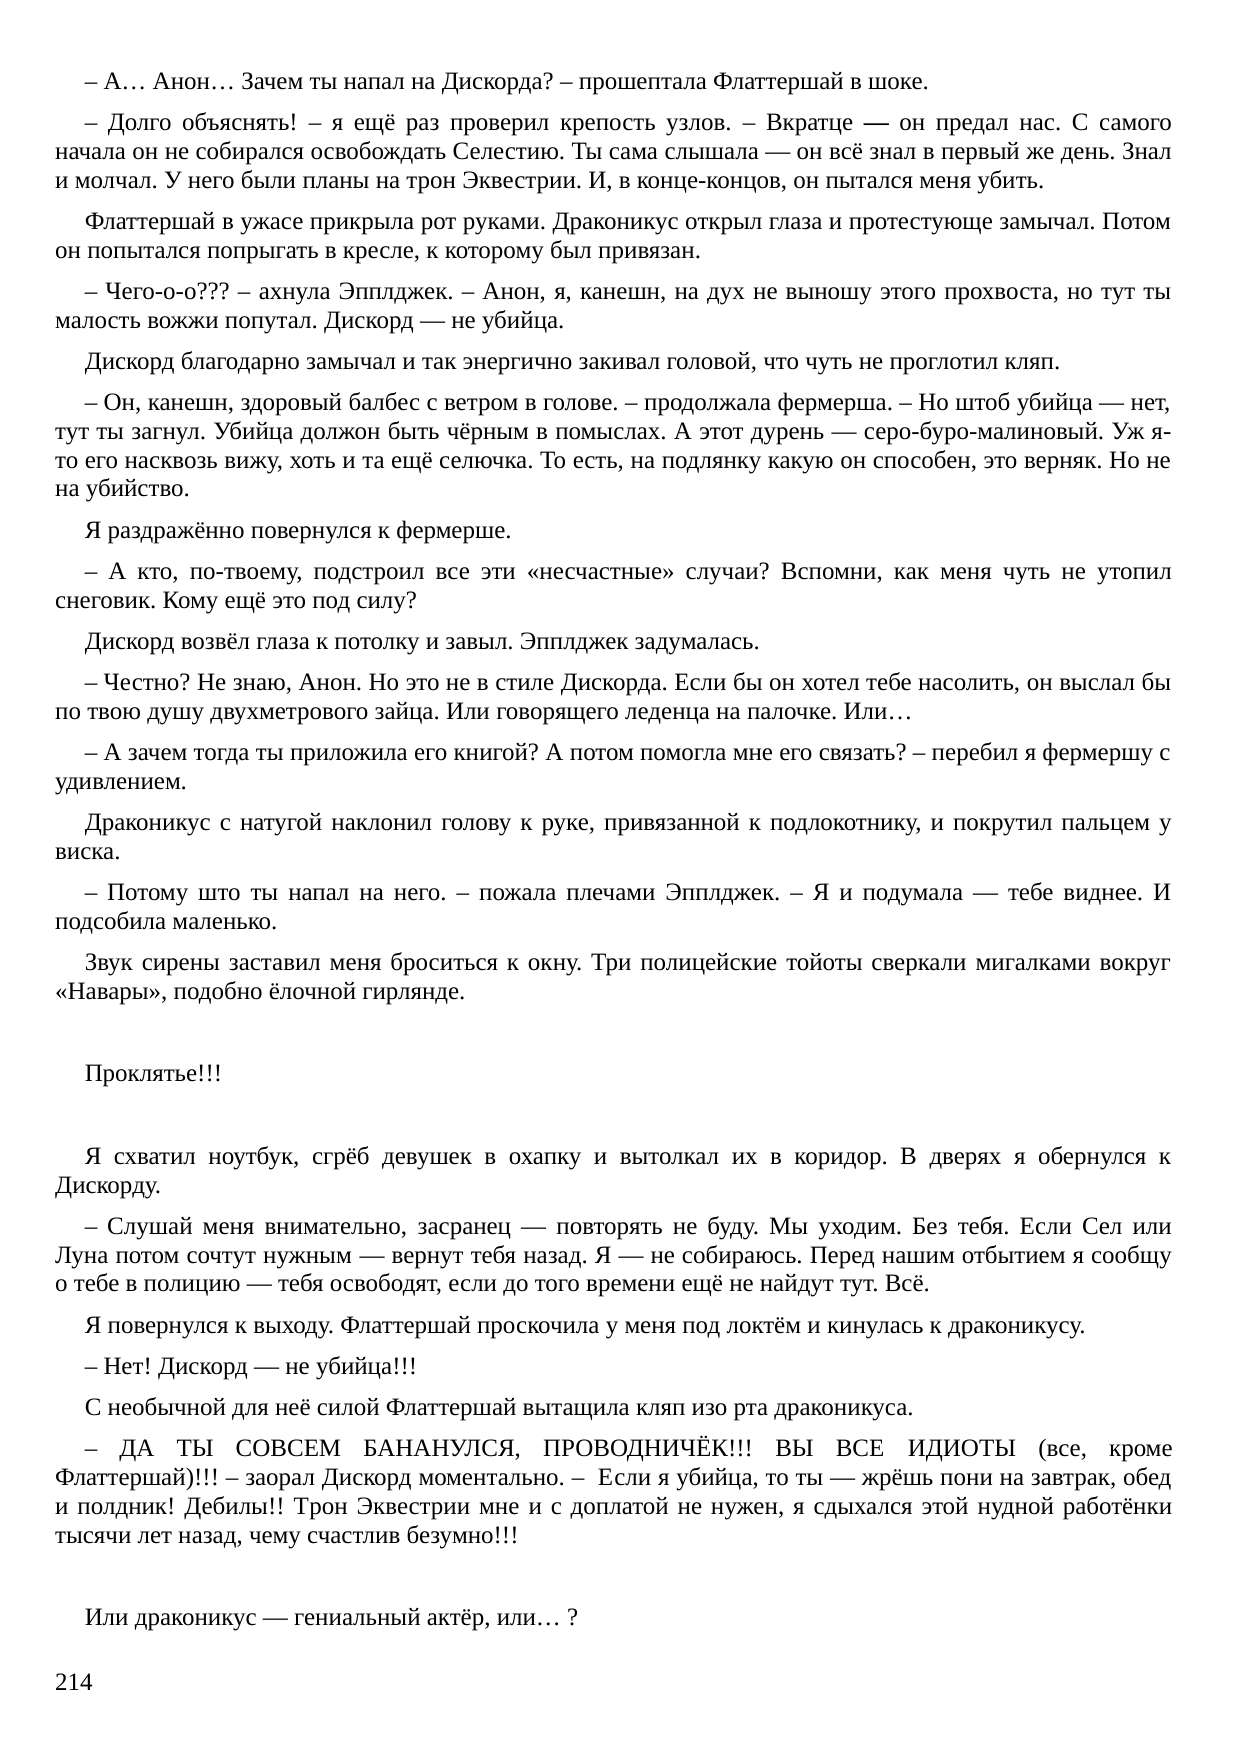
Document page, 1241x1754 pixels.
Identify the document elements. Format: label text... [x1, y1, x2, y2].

text Дискорд благодарно замычал и так энергично закивал головой, что чуть не проглотил кляп. [55, 346, 1173, 375]
text – А… Анон… Зачем ты напал на Дискорда? – прошептала Флаттершай в шоке. [55, 66, 1173, 95]
text – Нет! Дискорд — не убийца!!! [55, 1351, 1173, 1380]
text Я повернулся к выходу. Флаттершай проскочила у меня под локтём и кинулась к драконикусу. [55, 1310, 1173, 1338]
text – Он, канешн, здоровый балбес с ветром в голове. – продолжала фермерша. – Но штоб убийца — нет, тут ты загнул. Убийца должон быть чёрным в помыслах. А этот дурень — серо-буро-малиновый. Уж я-то его насквозь вижу, хоть и та ещё селючка. То есть, на подлянку какую он способен, это верняк. Но не на убийство. [55, 387, 1173, 502]
text Я раздражённо повернулся к фермерше. [55, 515, 1173, 543]
text – Слушай меня внимательно, засранец — повторять не буду. Мы уходим. Без тебя. Если Сел или Луна потом сочтут нужным — вернут тебя назад. Я — не собираюсь. Перед нашим отбытием я сообщу о тебе в полицию — тебя освободят, если до того времени ещё не найдут тут. Всё. [55, 1211, 1173, 1297]
text Флаттершай в ужасе прикрыла рот руками. Драконикус открыл глаза и протестующе замычал. Потом он попытался попрыгать в кресле, к которому был привязан. [55, 206, 1173, 263]
text Или драконикус — гениальный актёр, или… ? [55, 1602, 1173, 1631]
text – Потому што ты напал на него. – пожала плечами Эпплджек. – Я и подумала — тебе виднее. И подсобила маленько. [55, 877, 1173, 935]
text Драконикус с натугой наклонил голову к руке, привязанной к подлокотнику, и покрутил пальцем у виска. [55, 807, 1173, 865]
text Проклятье!!! [55, 1058, 1173, 1087]
text – А зачем тогда ты приложила его книгой? А потом помогла мне его связать? – перебил я фермершу с удивлением. [55, 737, 1173, 795]
text – А кто, по-твоему, подстроил все эти «несчастные» случаи? Вспомни, как меня чуть не утопил снеговик. Кому ещё это под силу? [55, 556, 1173, 613]
text – Честно? Не знаю, Анон. Но это не в стиле Дискорда. Если бы он хотел тебе насолить, он выслал бы по твою душу двухметрового зайца. Или говорящего леденца на палочке. Или… [55, 667, 1173, 725]
text Звук сирены заставил меня броситься к окну. Три полицейские тойоты сверкали мигалками вокруг «Навары», подобно ёлочной гирлянде. [55, 947, 1173, 1005]
text Дискорд возвёл глаза к потолку и завыл. Эпплджек задумалась. [55, 626, 1173, 655]
text С необычной для неё силой Флаттершай вытащила кляп изо рта драконикуса. [55, 1392, 1173, 1421]
text – Чего-о-о??? – ахнула Эпплджек. – Анон, я, канешн, на дух не выношу этого прохвоста, но тут ты малость вожжи попутал. Дискорд — не убийца. [55, 276, 1173, 333]
text – ДА ТЫ СОВСЕМ БАНАНУЛСЯ, ПРОВОДНИЧЁК!!! ВЫ ВСЕ ИДИОТЫ (все, кроме Флаттершай)!!! – заорал Дискорд моментально. – Если я убийца, то ты — жрёшь пони на завтрак, обед и полдник! Дебилы!! Трон Эквестрии мне и с доплатой не нужен, я сдыхался этой нудной работёнки тысячи лет назад, чему счастлив безумно!!! [55, 1433, 1173, 1548]
text – Долго объяснять! – я ещё раз проверил крепость узлов. – Вкратце — он предал нас. С самого начала он не собирался освобождать Селестию. Ты сама слышала — он всё знал в первый же день. Знал и молчал. У него были планы на трон Эквестрии. И, в конце-концов, он пытался меня убить. [55, 107, 1173, 193]
text Я схватил ноутбук, сгрёб девушек в охапку и вытолкал их в коридор. В дверях я обернулся к Дискорду. [55, 1141, 1173, 1198]
